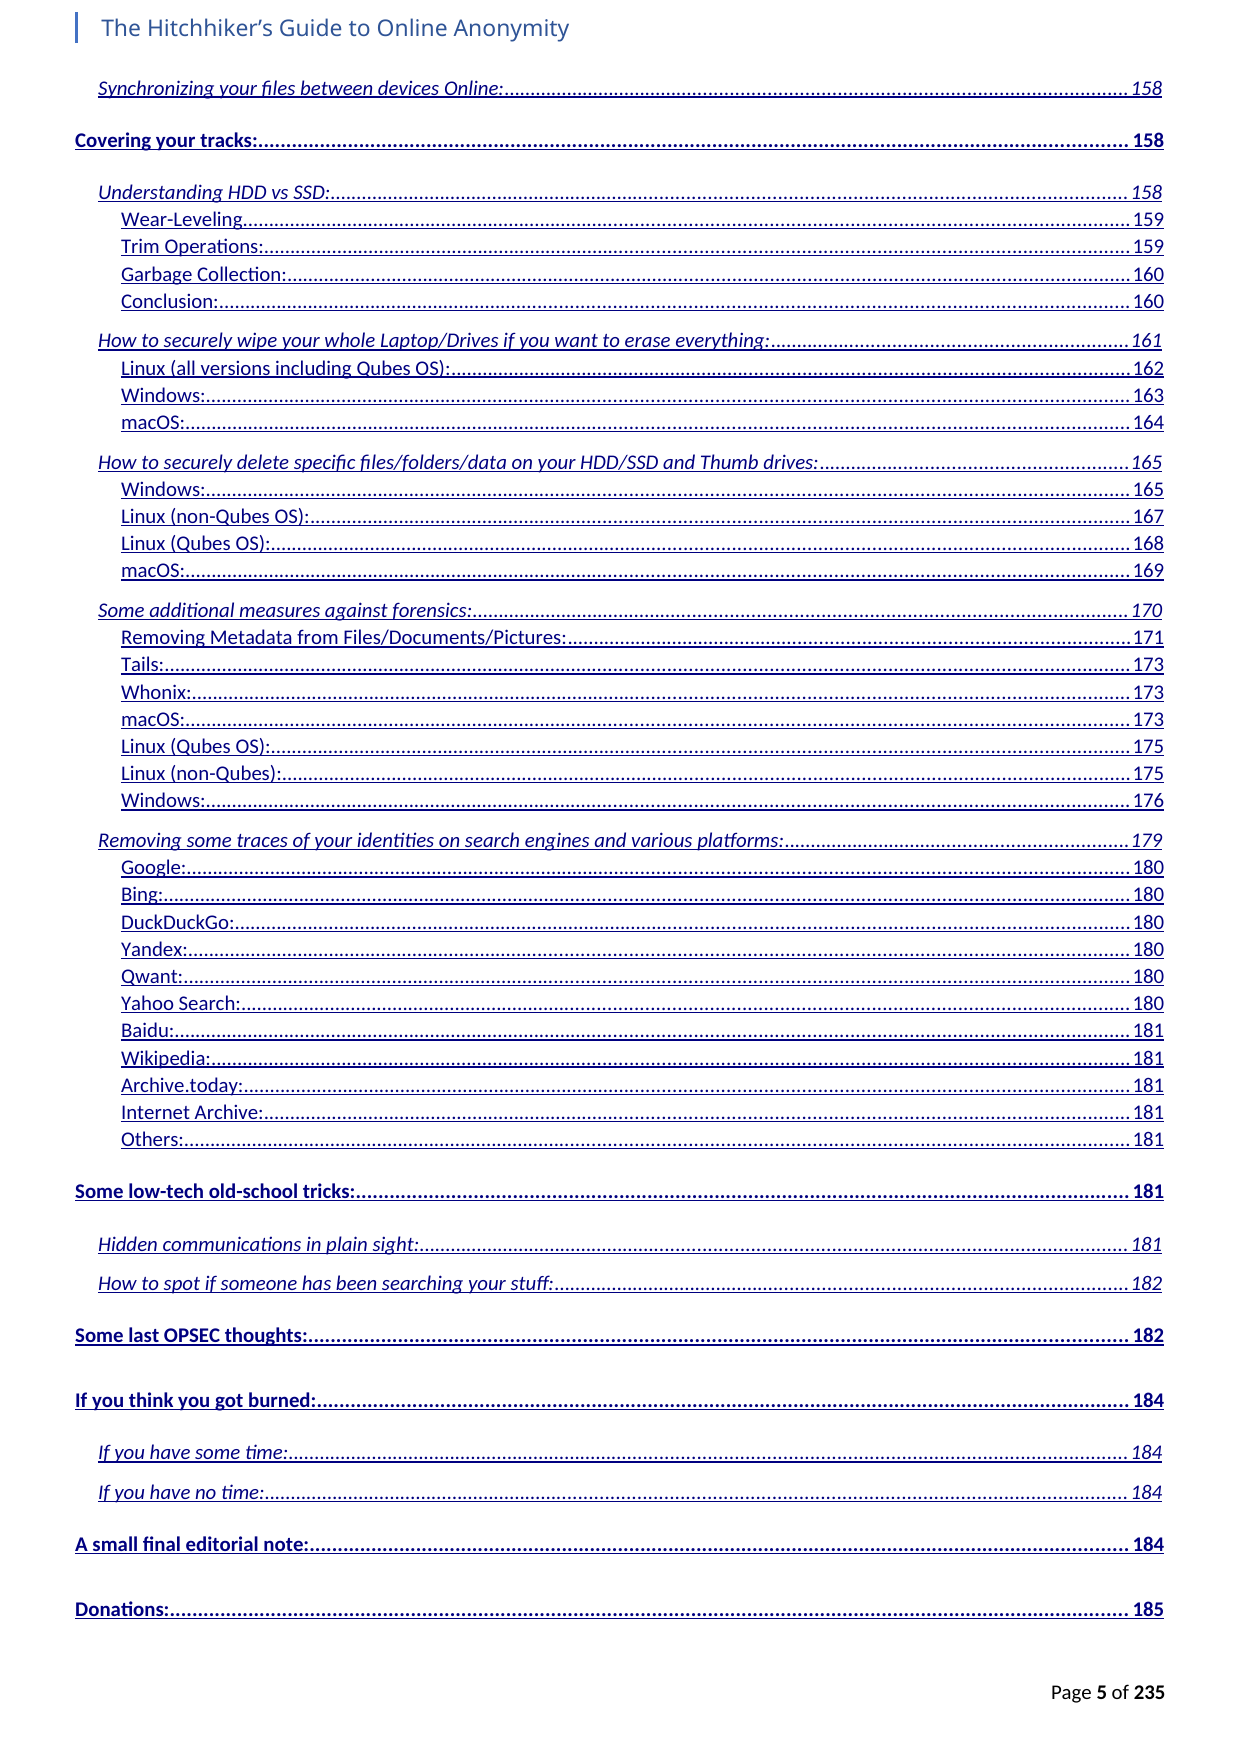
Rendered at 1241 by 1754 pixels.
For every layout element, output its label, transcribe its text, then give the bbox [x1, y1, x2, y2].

text Conclusion: 160 [121, 288, 1165, 313]
text Windows: 165 [121, 476, 1165, 501]
text How to securely wipe your whole Laptop/Drives if you want to erase everything: 161 [98, 328, 1165, 353]
text Linux (non-Qubes OS): 167 [121, 503, 1165, 529]
text Donations: 185 [75, 1596, 1165, 1621]
text macOS: 169 [121, 558, 1165, 583]
text Bing: 180 [121, 882, 1165, 907]
text Google: 180 [121, 854, 1165, 880]
text Linux (Qubes OS): 168 [121, 530, 1165, 556]
text Wikipedia: 181 [121, 1045, 1165, 1070]
text DuckDuckGo: 180 [121, 909, 1165, 934]
text Qwant: 180 [121, 963, 1165, 989]
text Trim Operations: 159 [121, 233, 1165, 259]
text Hidden communications in plain sight: 181 [98, 1231, 1165, 1256]
text Some additional measures against forensics: 170 [98, 597, 1165, 623]
text Linux (Qubes OS): 175 [121, 733, 1165, 759]
text Linux (non-Qubes): 175 [121, 760, 1165, 786]
text A small final editorial note: 184 [75, 1531, 1165, 1557]
text Wear-Leveling. 159 [121, 206, 1165, 232]
text Removing some traces of your identities on search engines and various platforms: 179 [98, 827, 1165, 853]
text Some low-tech old-school tricks: 181 [75, 1178, 1165, 1204]
text If you have no time: 184 [98, 1479, 1165, 1504]
text Removing Metadata from Files/Documents/Pictures: 171 [121, 624, 1165, 650]
text How to spot if someone has been searching your stuff: 182 [98, 1270, 1165, 1296]
text If you have some time: 184 [98, 1439, 1165, 1465]
text Archive.today: 181 [121, 1072, 1165, 1097]
text Covering your tracks: 158 [75, 127, 1165, 152]
text macOS: 173 [121, 706, 1165, 731]
text How to securely delete specific files/folders/data on your HDD/SSD and Thumb drives: 165 [98, 449, 1165, 474]
text Synchronizing your files between devices Online: 158 [98, 75, 1165, 100]
text macOS: 164 [121, 409, 1165, 434]
text Tails: 173 [121, 652, 1165, 677]
text Yahoo Search: 180 [121, 990, 1165, 1016]
text Garbage Collection: 160 [121, 261, 1165, 286]
text Internet Archive: 181 [121, 1099, 1165, 1124]
text Linux (all versions including Qubes OS): 162 [121, 355, 1165, 380]
text Some last OPSEC thoughts: 182 [75, 1323, 1165, 1348]
text Others: 181 [121, 1126, 1165, 1152]
text Baidu: 181 [121, 1018, 1165, 1043]
text Yandex: 180 [121, 936, 1165, 961]
text If you think you got burned: 184 [75, 1387, 1165, 1413]
text Understanding HDD vs SSD: 158 [98, 179, 1165, 204]
text Windows: 176 [121, 788, 1165, 813]
text Windows: 163 [121, 382, 1165, 407]
text Whonix: 173 [121, 679, 1165, 704]
